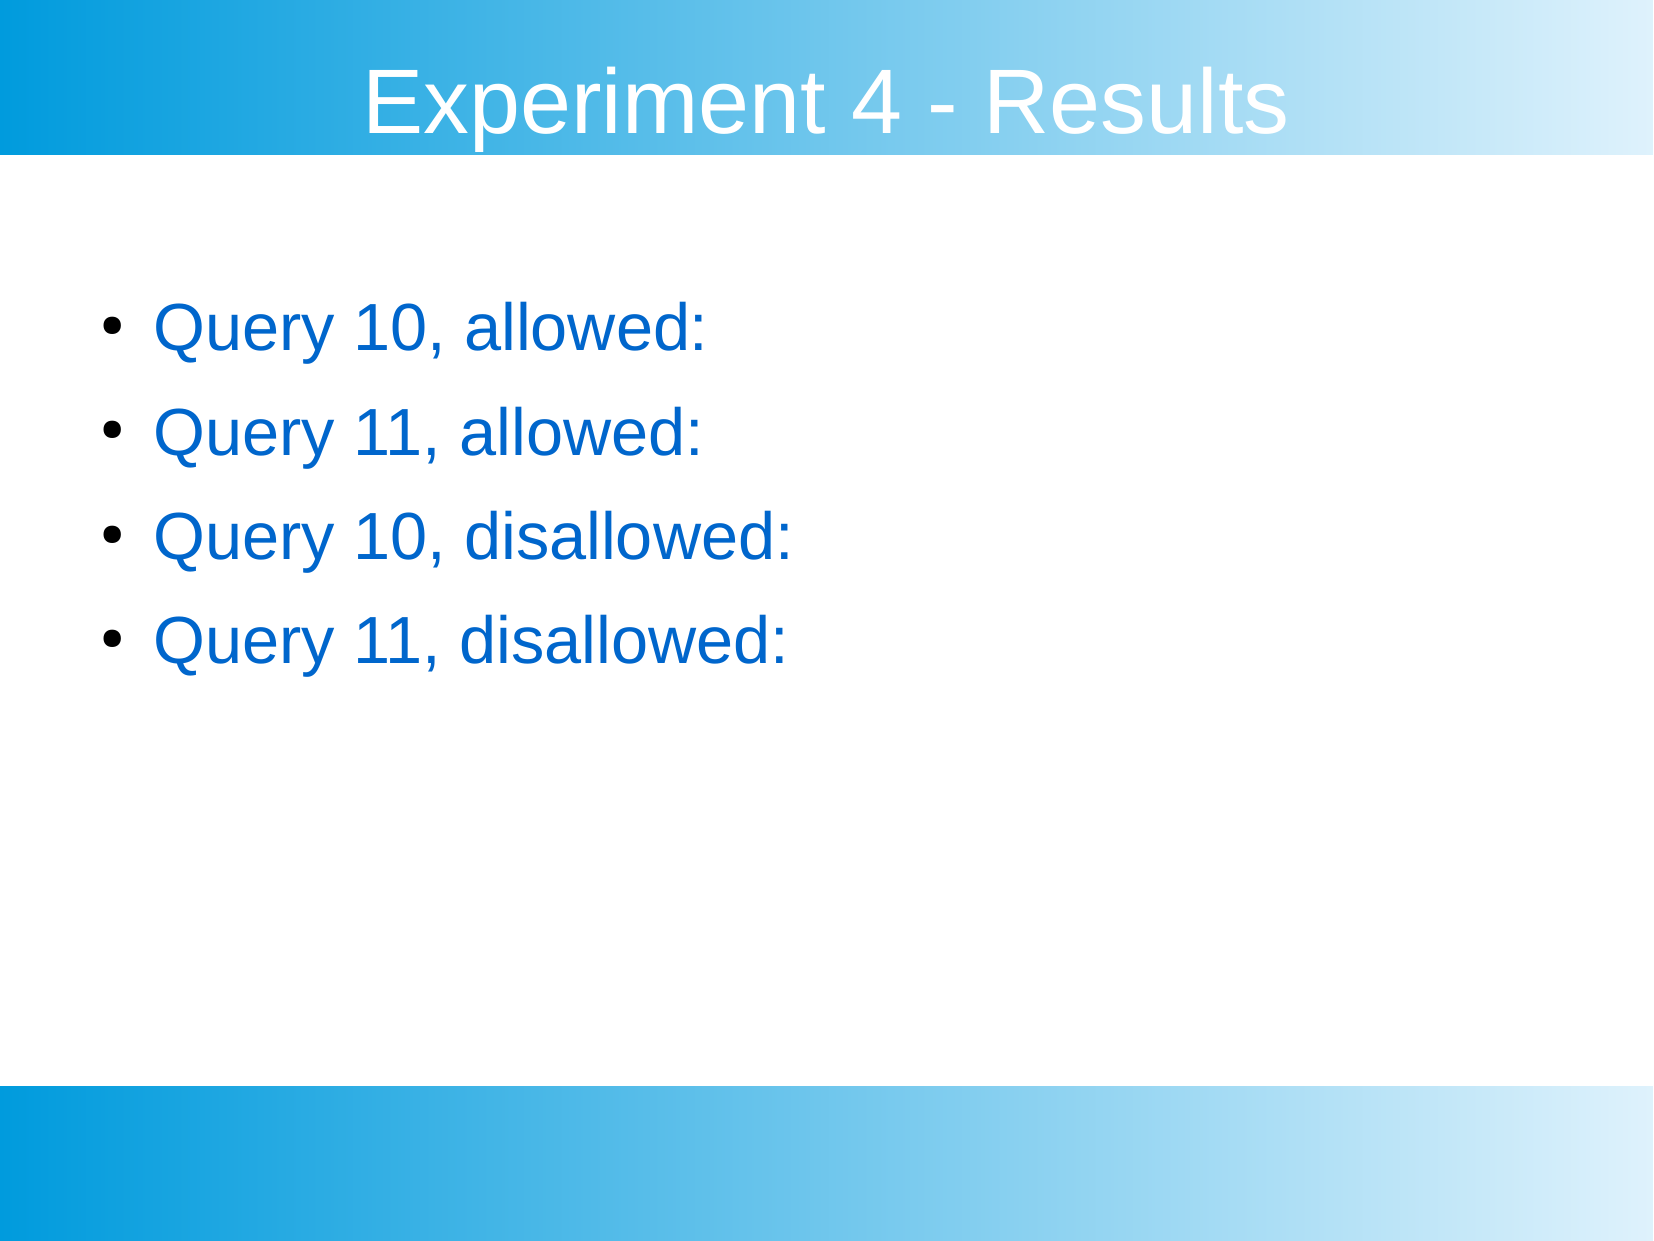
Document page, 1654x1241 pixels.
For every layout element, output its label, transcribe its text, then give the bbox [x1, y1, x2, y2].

list Query 10, allowed: Query 11, allowed: Query 10, disallowed: Query 11, disallowed: [82, 290, 1571, 1010]
title Experiment 4 - Results [82, 49, 1571, 155]
